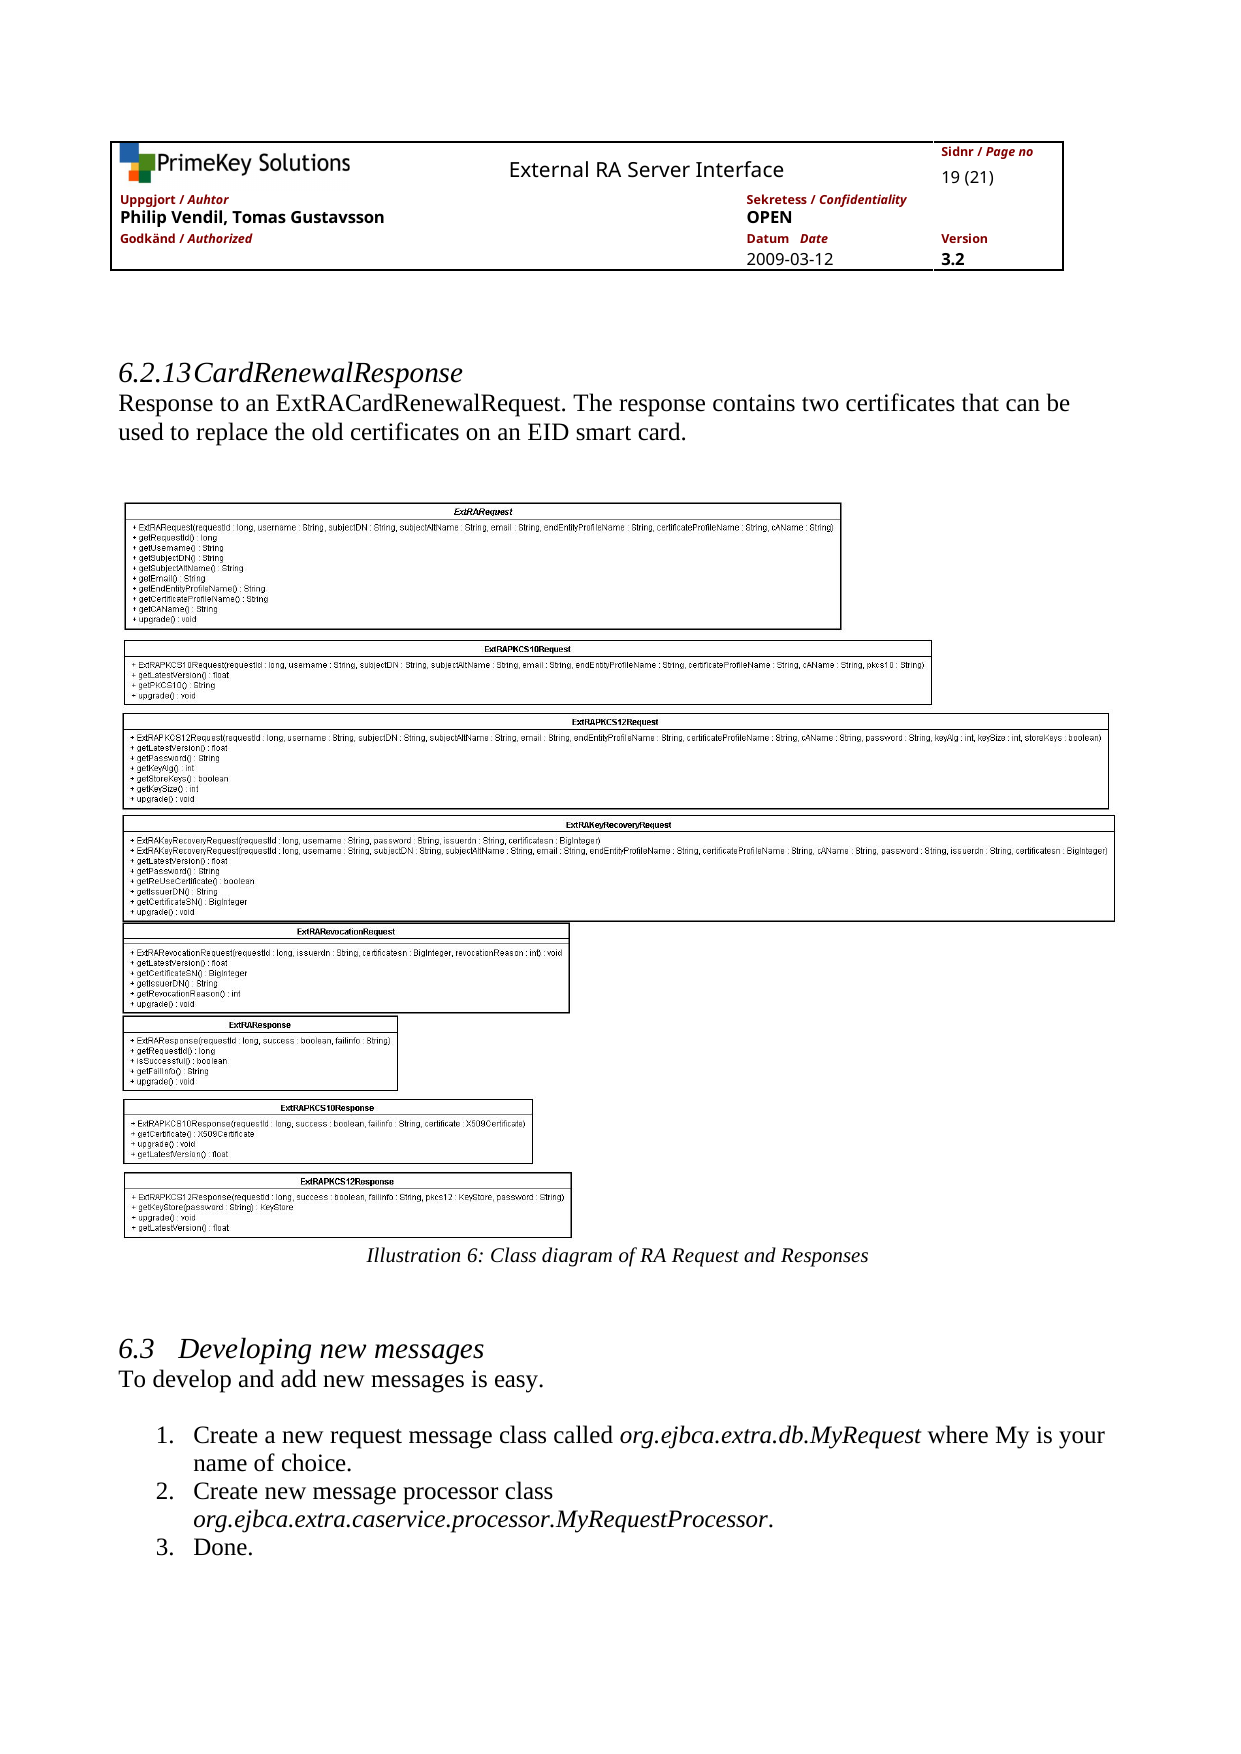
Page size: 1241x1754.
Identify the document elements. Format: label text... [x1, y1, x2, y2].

list Create a new request message class called org.ejbca.extra.db.MyRequest where My is your name of choice. [156, 1421, 1122, 1477]
text Illustration 6: Class diagram of RA Request and Responses [117, 1244, 1120, 1267]
list Create new message processor class org.ejbca.extra.caservice.processor.MyRequestProcessor. [156, 1477, 1122, 1533]
subtitle Developing new messages [118, 1333, 1122, 1365]
picture [116, 496, 1121, 1244]
subtitle CardRenewalResponse [118, 357, 1122, 389]
text To develop and add new messages is easy. [118, 1365, 1122, 1393]
text Response to an ExtRACardRenewalRequest. The response contains two certificates that can be used to replace the old certificates on an EID smart card. [118, 389, 1122, 445]
text [117, 1267, 1120, 1292]
list Done. [156, 1533, 1122, 1561]
